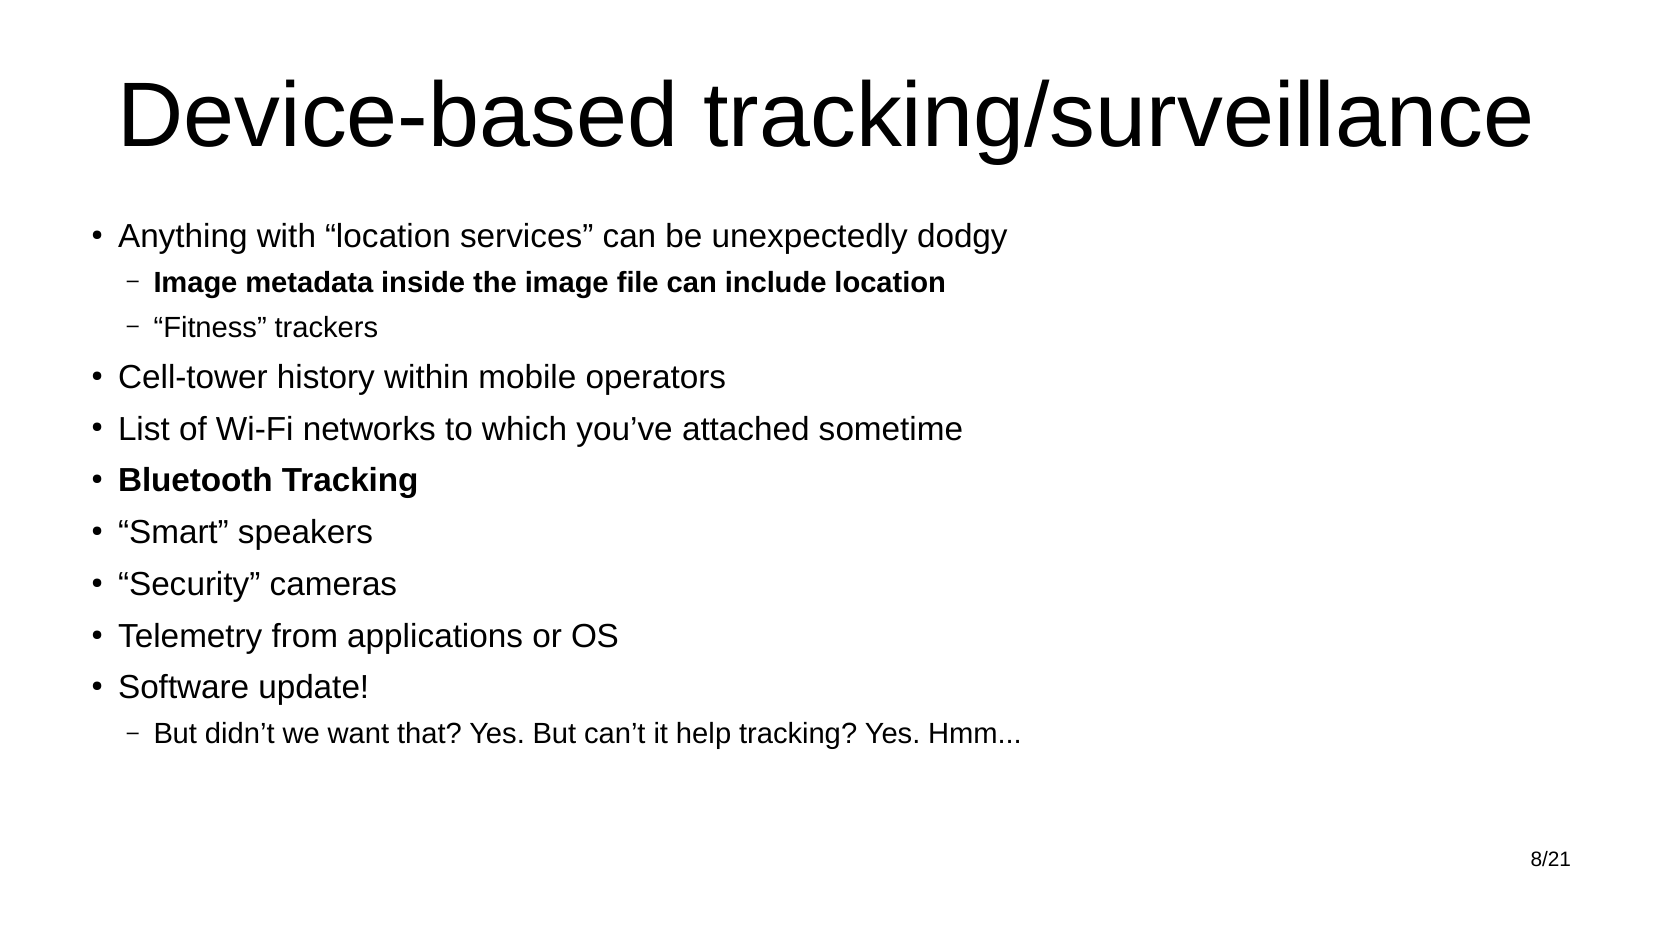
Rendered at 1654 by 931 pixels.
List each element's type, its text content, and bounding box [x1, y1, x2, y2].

list Anything with “location services” can be unexpectedly dodgy Image metadata inside the image file can include location “Fitness” trackers Cell-tower history within mobile operators List of Wi-Fi networks to which you’ve attached sometime Bluetooth Tracking “Smart” speakers “Security” cameras Telemetry from applications or OS Software update! But didn’t we want that? Yes. But can’t it help tracking? Yes. Hmm... [82, 217, 1571, 758]
title Device-based tracking/surveillance [82, 37, 1571, 193]
